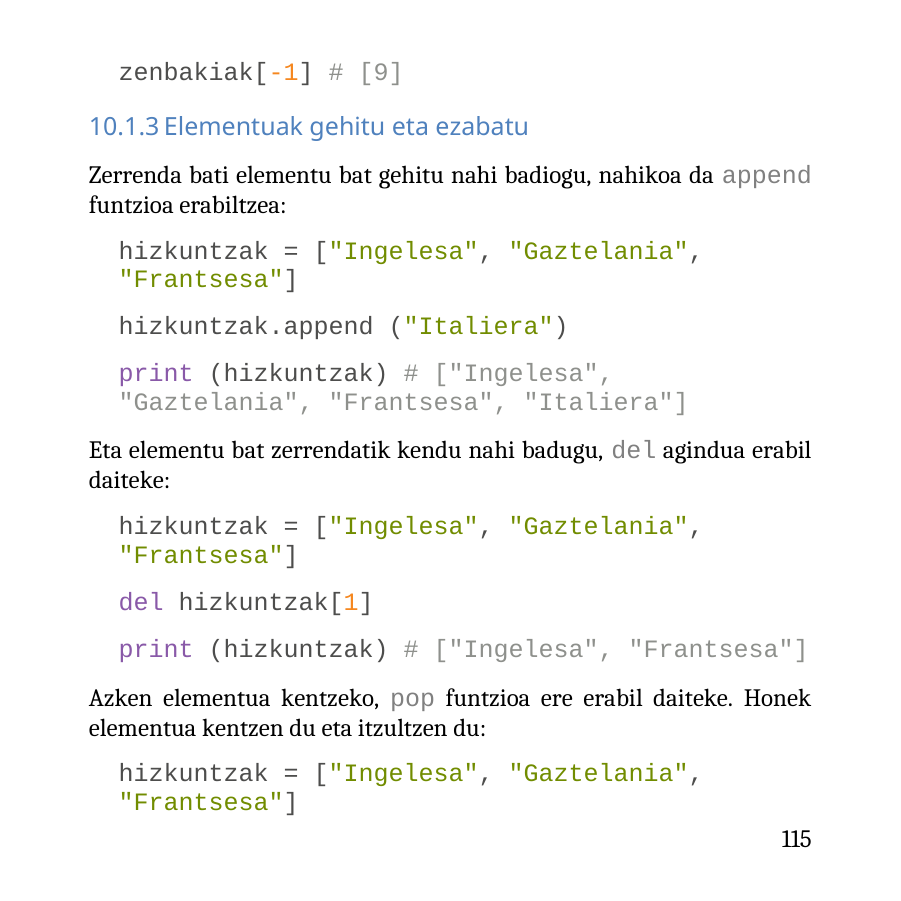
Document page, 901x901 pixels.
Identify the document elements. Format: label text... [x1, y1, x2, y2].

text zenbakiak[-1] # [9] [118, 59, 811, 87]
text Zerrenda bati elementu bat gehitu nahi badiogu, nahikoa da append funtzioa erabiltzea: [89, 161, 811, 220]
text hizkuntzak = ["Ingelesa", "Gaztelania", "Frantsesa"] [118, 761, 811, 818]
text print (hizkuntzak) # ["Ingelesa", "Frantsesa"] [118, 636, 811, 665]
text del hizkuntzak[1] [118, 589, 811, 618]
text hizkuntzak = ["Ingelesa", "Gaztelania", "Frantsesa"] [118, 238, 811, 295]
subtitle Elementuak gehitu eta ezabatu [89, 108, 811, 142]
text hizkuntzak = ["Ingelesa", "Gaztelania", "Frantsesa"] [118, 514, 811, 571]
text print (hizkuntzak) # ["Ingelesa", "Gaztelania", "Frantsesa", "Italiera"] [118, 361, 811, 418]
text Azken elementua kentzeko, pop funtzioa ere erabil daiteke. Honek elementua kentzen du eta itzultzen du: [89, 683, 811, 742]
text Eta elementu bat zerrendatik kendu nahi badugu, del agindua erabil daiteke: [89, 436, 811, 495]
text hizkuntzak.append ("Italiera") [118, 314, 811, 342]
